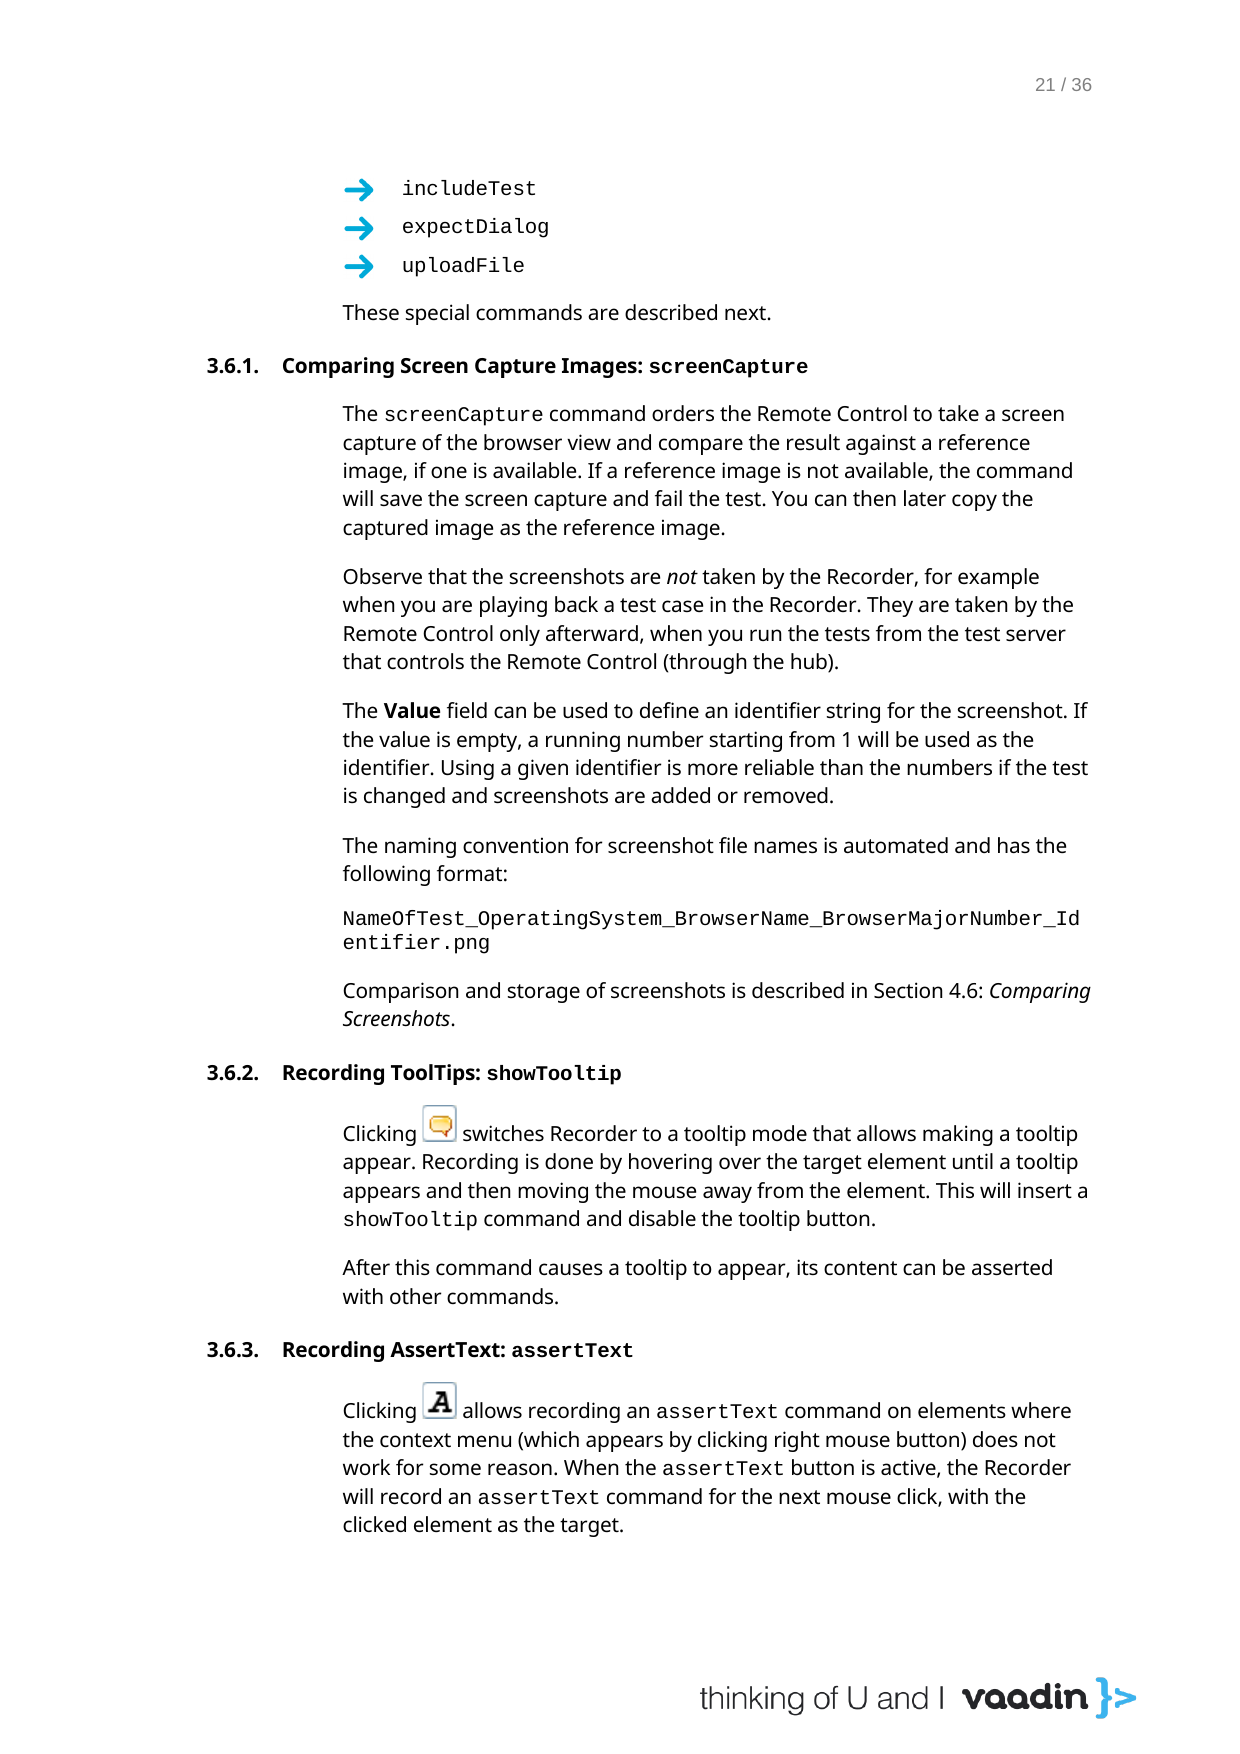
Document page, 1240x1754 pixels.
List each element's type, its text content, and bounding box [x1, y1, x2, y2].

picture [699, 1673, 1139, 1721]
picture [364, 231, 374, 241]
subtitle Recording ToolTips: showTooltip [207, 1058, 1092, 1087]
text The screenCapture command orders the Remote Control to take a screen capture of the browser view and compare the result against a reference image, if one is available. If a reference image is not available, the command will save the screen capture and fail the test. You can then later copy the captured image as the reference image. [342, 399, 1092, 541]
picture [364, 269, 374, 279]
picture [422, 1105, 457, 1142]
picture [364, 192, 374, 202]
text Comparison and storage of screenshots is described in Section 4.6: Comparing Screenshots. [342, 976, 1092, 1033]
picture [364, 178, 374, 188]
picture [364, 254, 374, 264]
list uploadFile [374, 254, 1092, 279]
picture [364, 216, 374, 226]
picture [343, 178, 362, 202]
text NameOfTest_OperatingSystem_BrowserName_BrowserMajorNumber_Identifier.png [342, 908, 1092, 956]
text Clicking allows recording an assertText command on elements where the context menu (which appears by clicking right mouse button) does not work for some reason. When the assertText button is active, the Recorder will record an assertText command for the next mouse click, with the clicked element as the target. [342, 1383, 1092, 1539]
picture [343, 254, 363, 279]
list includeTest [342, 177, 1092, 203]
text After this command causes a tooltip to appear, its content can be asserted with other commands. [342, 1253, 1092, 1310]
text Observe that the screenshots are not taken by the Recorder, for example when you are playing back a test case in the Recorder. They are taken by the Remote Control only afterward, when you run the tests from the test server that controls the Remote Control (through the hub). [342, 562, 1092, 676]
subtitle Comparing Screen Capture Images: screenCapture [207, 352, 1092, 380]
text The Value field can be used to define an identifier string for the screenshot. If the value is empty, a running number starting from 1 will be used as the identifier. Using a given identifier is more reliable than the numbers if the test is changed and screenshots are added or removed. [342, 696, 1092, 810]
text Clicking switches Recorder to a tooltip mode that allows making a tooltip appear. Recording is done by hovering over the target element until a tooltip appears and then moving the mouse away from the element. This will insert a showTooltip command and disable the tooltip button. [342, 1105, 1092, 1233]
picture [422, 1382, 457, 1419]
text The naming convention for screenshot file names is automated and has the following format: [342, 831, 1092, 888]
picture [343, 216, 363, 241]
list expectDialog [342, 215, 1092, 241]
subtitle Recording AssertText: assertText [207, 1335, 1092, 1364]
text These special commands are described next. [342, 298, 1092, 327]
